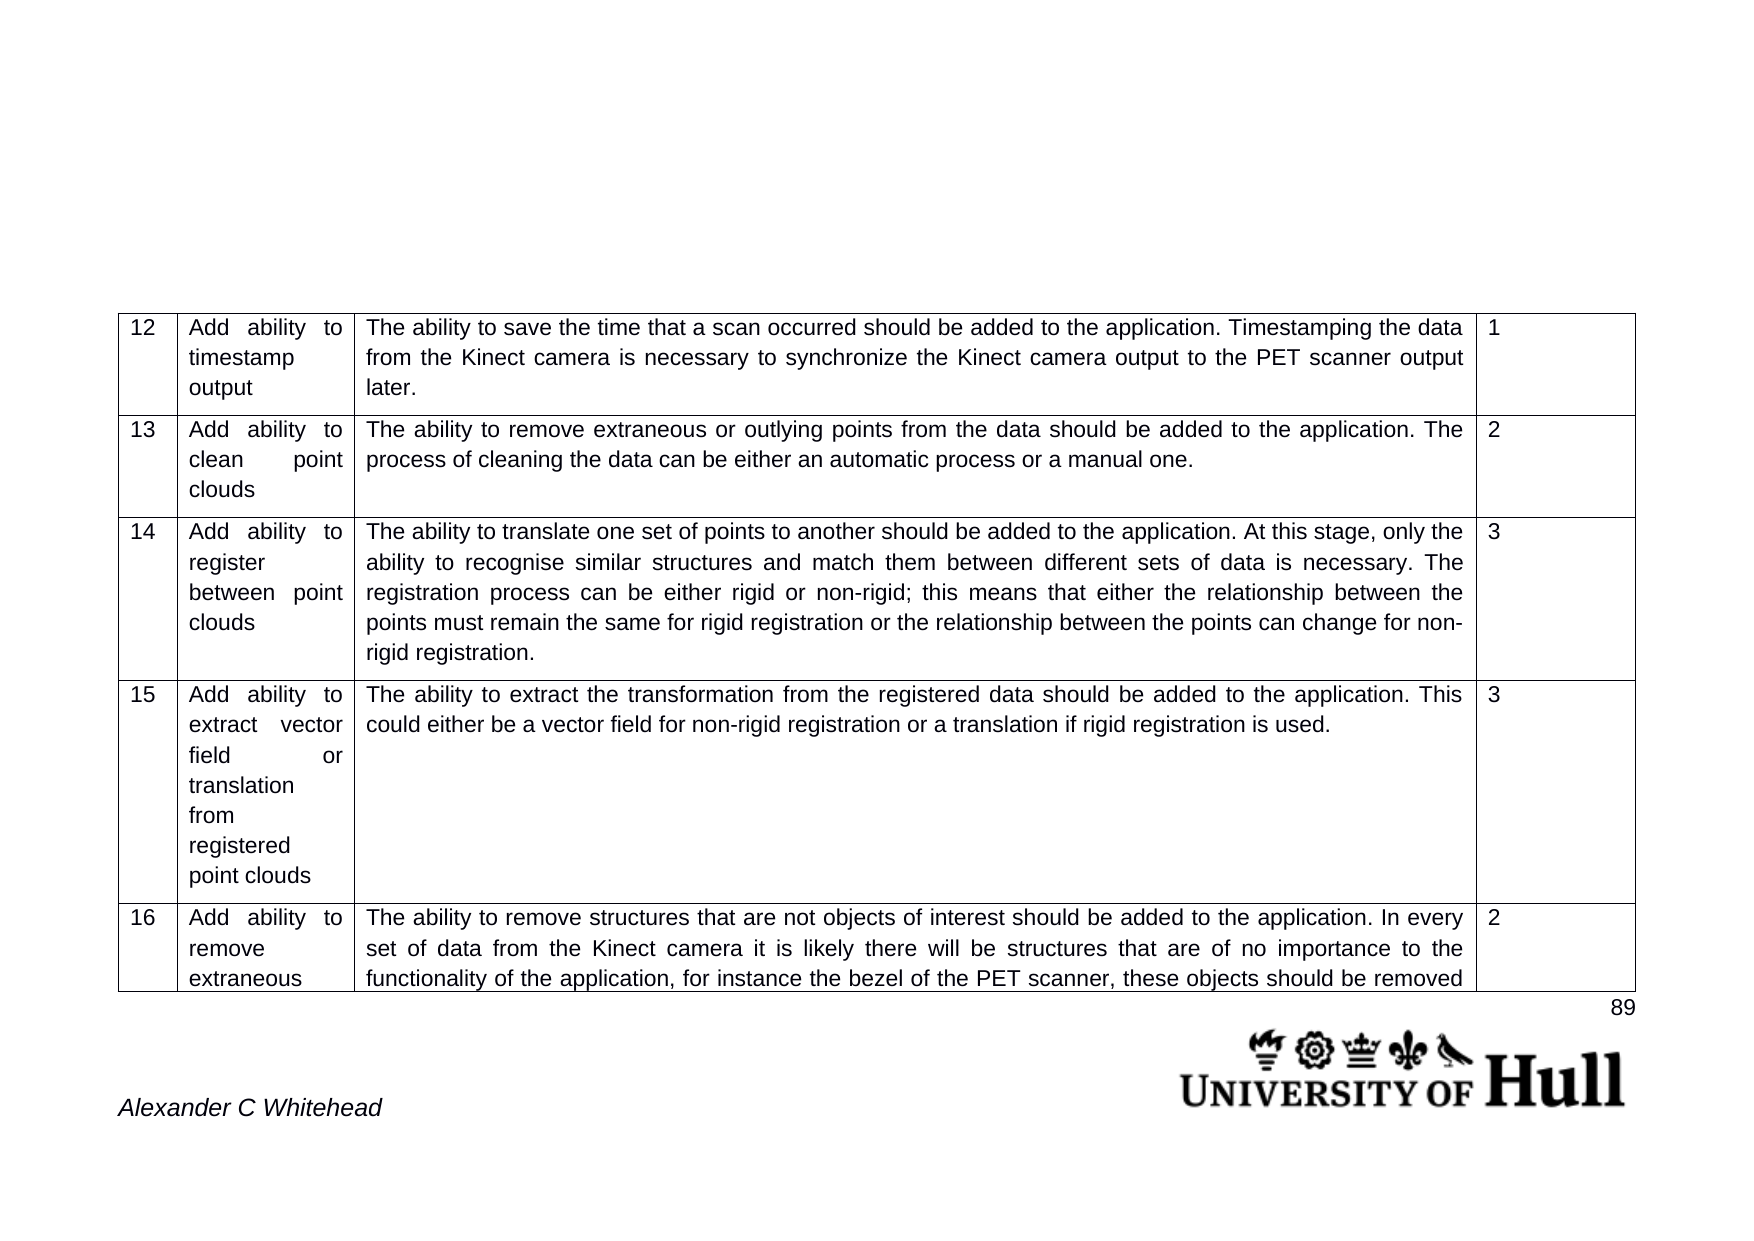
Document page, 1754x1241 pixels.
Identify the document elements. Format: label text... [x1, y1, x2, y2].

table_cell The ability to remove extraneous or outlying points from the data should be added to the application. The process of cleaning the data can be either an automatic process or a manual one. [355, 416, 1476, 517]
table_cell The ability to translate one set of points to another should be added to the application. At this stage, only the ability to recognise similar structures and match them between different sets of data is necessary. The registration process can be either rigid or non-rigid; this means that either the relationship between the points must remain the same for rigid registration or the relationship between the points can change for non-rigid registration. [355, 518, 1476, 680]
table_cell Add ability to extract vector field or translation from registered point clouds [178, 681, 354, 903]
picture [1173, 1020, 1634, 1117]
table_cell 3 [1477, 681, 1635, 903]
table_cell 1 [1477, 314, 1635, 415]
table_cell The ability to extract the transformation from the registered data should be added to the application. This could either be a vector field for non-rigid registration or a translation if rigid registration is used. [355, 681, 1476, 903]
table_cell Add ability to remove extraneous [178, 904, 354, 991]
table_cell 12 [119, 314, 177, 415]
table_cell 14 [119, 518, 177, 680]
table_cell 2 [1477, 416, 1635, 517]
table_cell Add ability to timestamp output [178, 314, 354, 415]
table_cell 13 [119, 416, 177, 517]
table_cell 2 [1477, 904, 1635, 991]
table_cell 3 [1477, 518, 1635, 680]
table_cell 16 [119, 904, 177, 991]
table_cell The ability to remove structures that are not objects of interest should be added to the application. In every set of data from the Kinect camera it is likely there will be structures that are of no importance to the functionality of the application, for instance the bezel of the PET scanner, these objects should be removed [355, 904, 1476, 991]
table_cell Add ability to clean point clouds [178, 416, 354, 517]
table_cell Add ability to register between point clouds [178, 518, 354, 680]
table_cell The ability to save the time that a scan occurred should be added to the application. Timestamping the data from the Kinect camera is necessary to synchronize the Kinect camera output to the PET scanner output later. [355, 314, 1476, 415]
table_cell 15 [119, 681, 177, 903]
